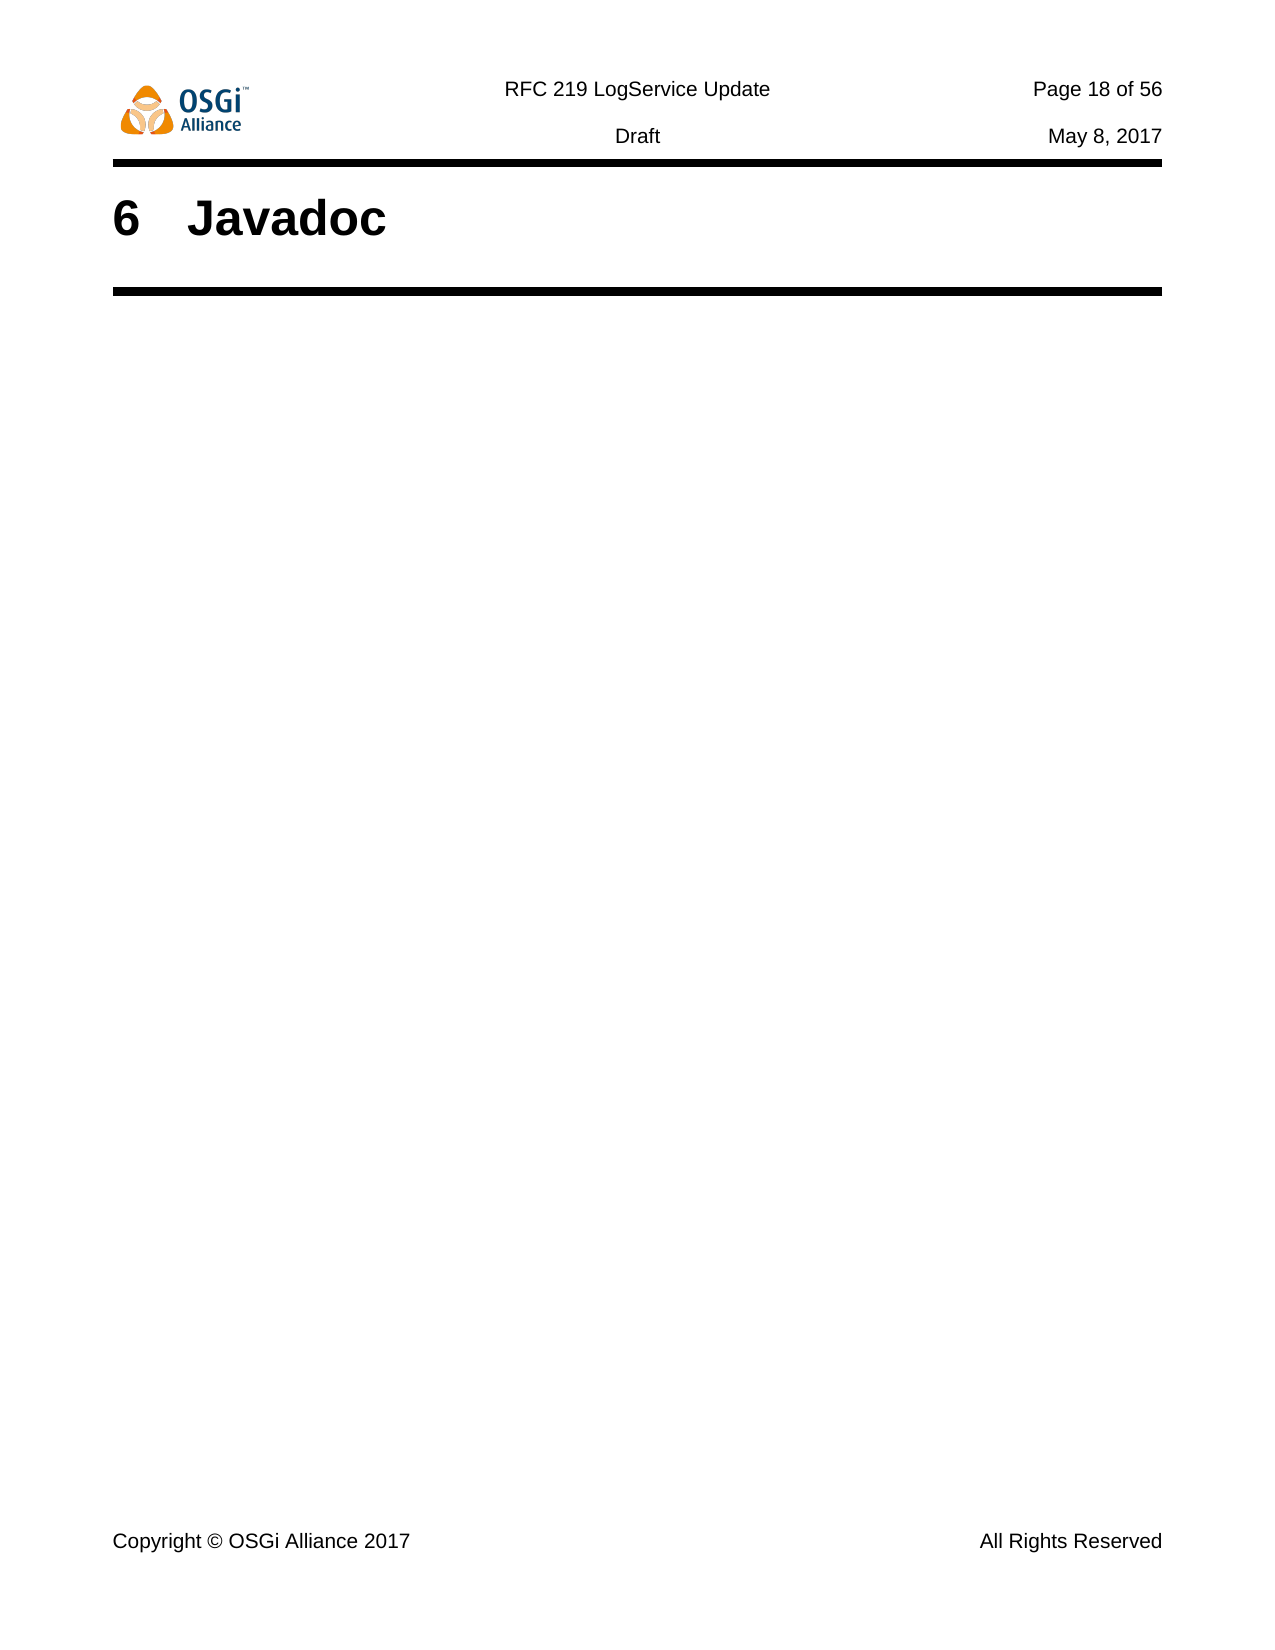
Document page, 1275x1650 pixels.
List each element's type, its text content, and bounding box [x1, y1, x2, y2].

picture [113, 78, 257, 142]
subtitle Javadoc [112, 160, 1162, 296]
